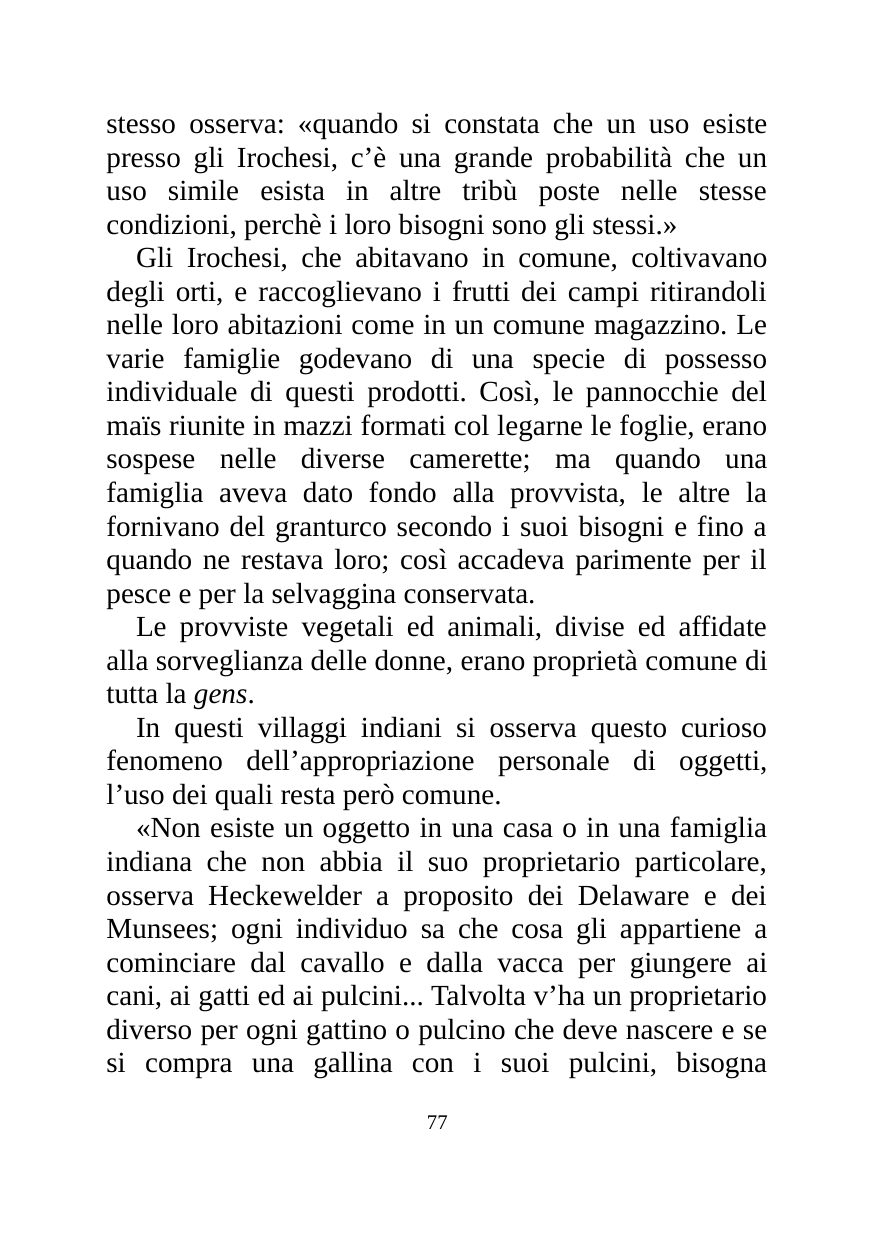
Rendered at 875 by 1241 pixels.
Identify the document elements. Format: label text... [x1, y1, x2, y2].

text «Non esiste un oggetto in una casa o in una famiglia indiana che non abbia il suo proprietario particolare, osserva Heckewelder a proposito dei Delaware e dei Munsees; ogni individuo sa che cosa gli appartiene a cominciare dal cavallo e dalla vacca per giungere ai cani, ai gatti ed ai pulcini... Talvolta v’ha un proprietario diverso per ogni gattino o pulcino che deve nascere e se si compra una gallina con i suoi pulcini, bisogna [106, 811, 768, 1079]
text Le provviste vegetali ed animali, divise ed affidate alla sorveglianza delle donne, erano proprietà comune di tutta la gens. [106, 609, 768, 710]
text stesso osserva: «quando si constata che un uso esiste presso gli Irochesi, c’è una grande probabilità che un uso simile esista in altre tribù poste nelle stesse condizioni, perchè i loro bisogni sono gli stessi.» [106, 106, 768, 240]
text Gli Irochesi, che abitavano in comune, coltivavano degli orti, e raccoglievano i frutti dei campi ritirandoli nelle loro abitazioni come in un comune magazzino. Le varie famiglie godevano di una specie di possesso individuale di questi prodotti. Così, le pannocchie del maïs riunite in mazzi formati col legarne le foglie, erano sospese nelle diverse camerette; ma quando una famiglia aveva dato fondo alla provvista, le altre la fornivano del granturco secondo i suoi bisogni e fino a quando ne restava loro; così accadeva parimente per il pesce e per la selvaggina conservata. [106, 240, 768, 609]
text In questi villaggi indiani si osserva questo curioso fenomeno dell’appropriazione personale di oggetti, l’uso dei quali resta però comune. [106, 710, 768, 811]
